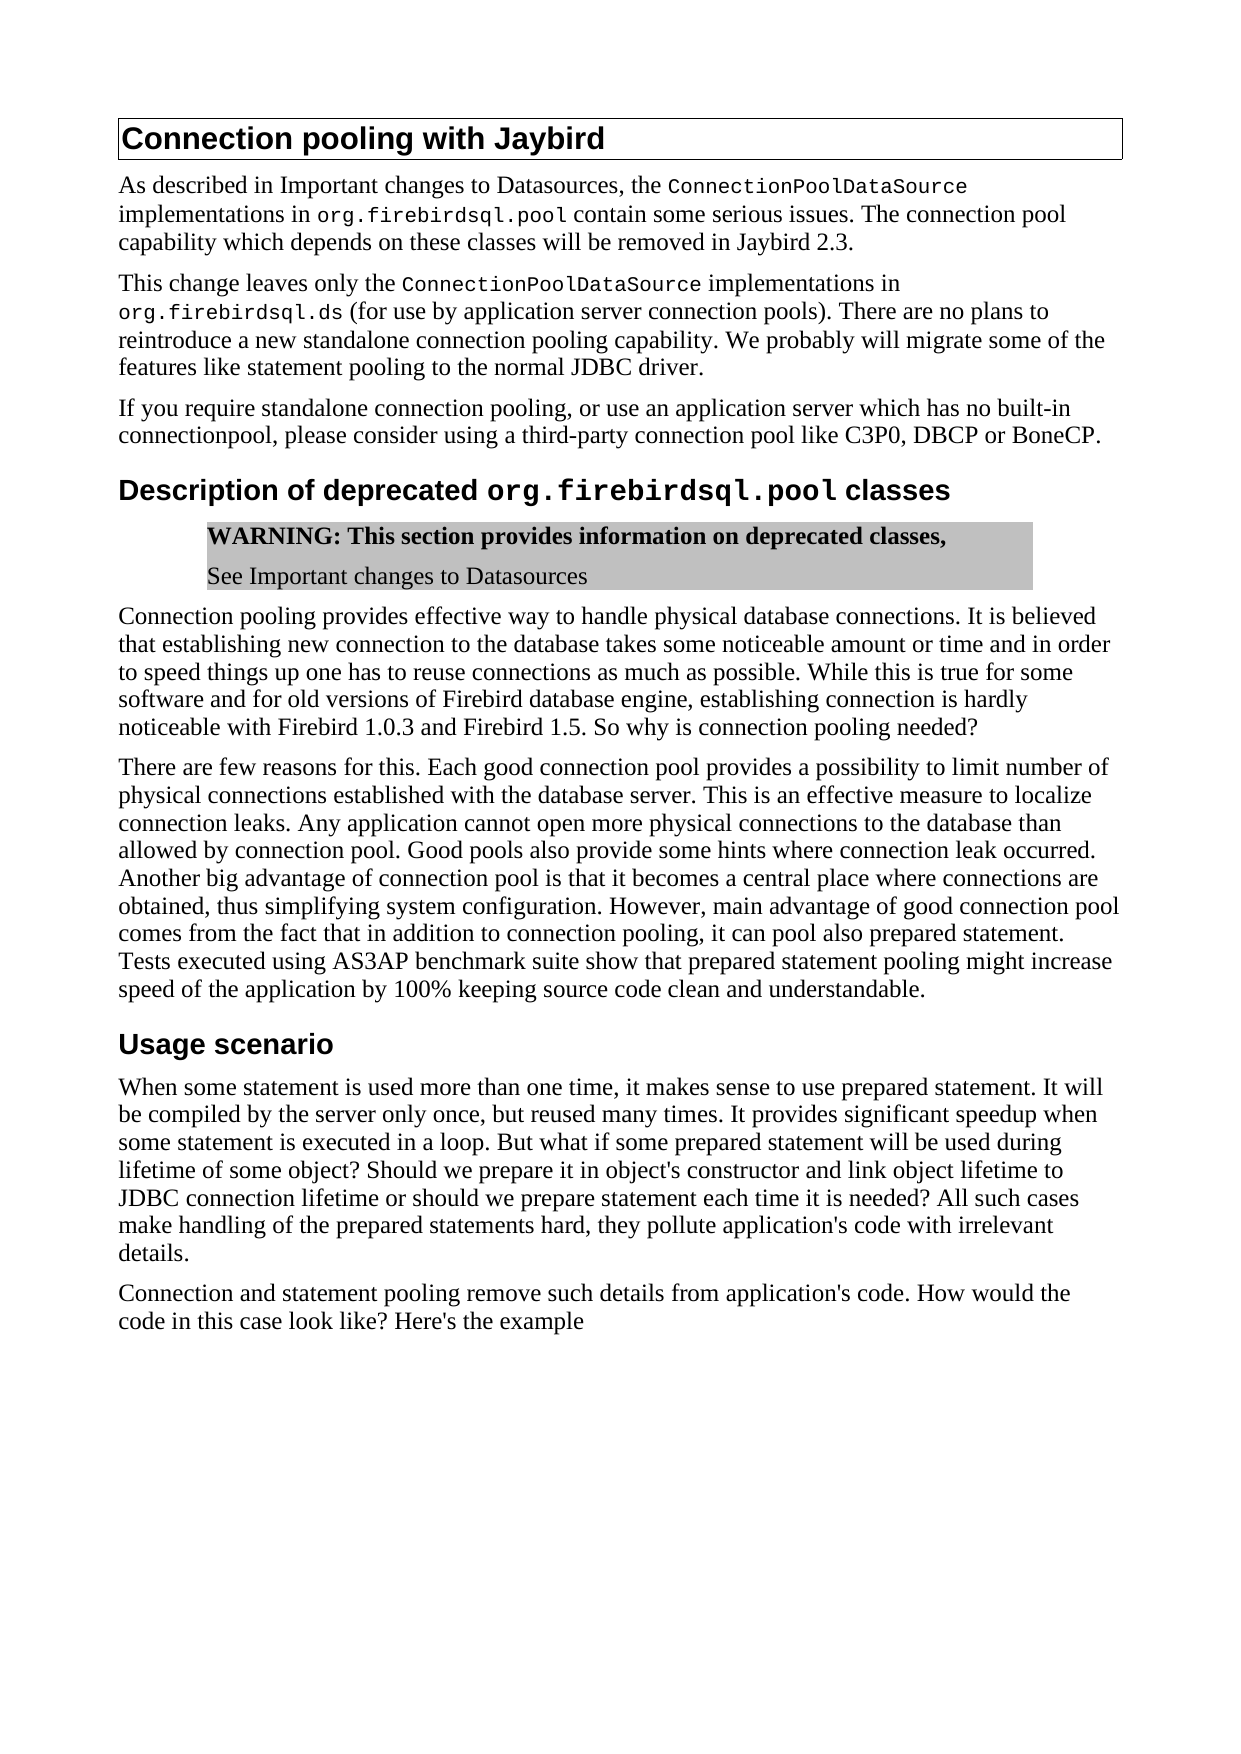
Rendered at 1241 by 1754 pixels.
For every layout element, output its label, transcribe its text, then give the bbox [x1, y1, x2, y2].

text WARNING: This section provides information on deprecated classes, [207, 522, 1033, 549]
text There are few reasons for this. Each good connection pool provides a possibility to limit number of physical connections established with the database server. This is an effective measure to localize connection leaks. Any application cannot open more physical connections to the database than allowed by connection pool. Good pools also provide some hints where connection leak occurred. Another big advantage of connection pool is that it becomes a central place where connections are obtained, thus simplifying system configuration. However, main advantage of good connection pool comes from the fact that in addition to connection pooling, it can pool also prepared statement. Tests executed using AS3AP benchmark suite show that prepared statement pooling might increase speed of the application by 100% keeping source code clean and understandable. [118, 753, 1122, 1003]
subtitle Connection pooling with Jaybird [119, 119, 1122, 159]
text Connection pooling provides effective way to handle physical database connections. It is believed that establishing new connection to the database takes some noticeable amount or time and in order to speed things up one has to reuse connections as much as possible. While this is true for some software and for old versions of Firebird database engine, establishing connection is hardly noticeable with Firebird 1.0.3 and Firebird 1.5. So why is connection pooling needed? [118, 602, 1122, 741]
text This change leaves only the ConnectionPoolDataSource implementations in org.firebirdsql.ds (for use by application server connection pools). There are no plans to reintroduce a new standalone connection pooling capability. We probably will migrate some of the features like statement pooling to the normal JDBC driver. [118, 269, 1122, 381]
text Connection and statement pooling remove such details from application's code. How would the code in this case look like? Here's the example [118, 1279, 1122, 1335]
subtitle Description of deprecated org.firebirdsql.pool classes [118, 474, 1122, 509]
text When some statement is used more than one time, it makes sense to use prepared statement. It will be compiled by the server only once, but reused many times. It provides significant speedup when some statement is executed in a loop. But what if some prepared statement will be used during lifetime of some object? Should we prepare it in object's constructor and link object lifetime to JDBC connection lifetime or should we prepare statement each time it is needed? All such cases make handling of the prepared statements hard, they pollute application's code with irrelevant details. [118, 1073, 1122, 1267]
text See Important changes to Datasources [207, 562, 1033, 590]
text If you require standalone connection pooling, or use an application server which has no built-in connectionpool, please consider using a third-party connection pool like C3P0, DBCP or BoneCP. [118, 394, 1122, 449]
text As described in Important changes to Datasources, the ConnectionPoolDataSource implementations in org.firebirdsql.pool contain some serious issues. The connection pool capability which depends on these classes will be removed in Jaybird 2.3. [118, 171, 1122, 256]
subtitle Usage scenario [118, 1028, 1122, 1060]
